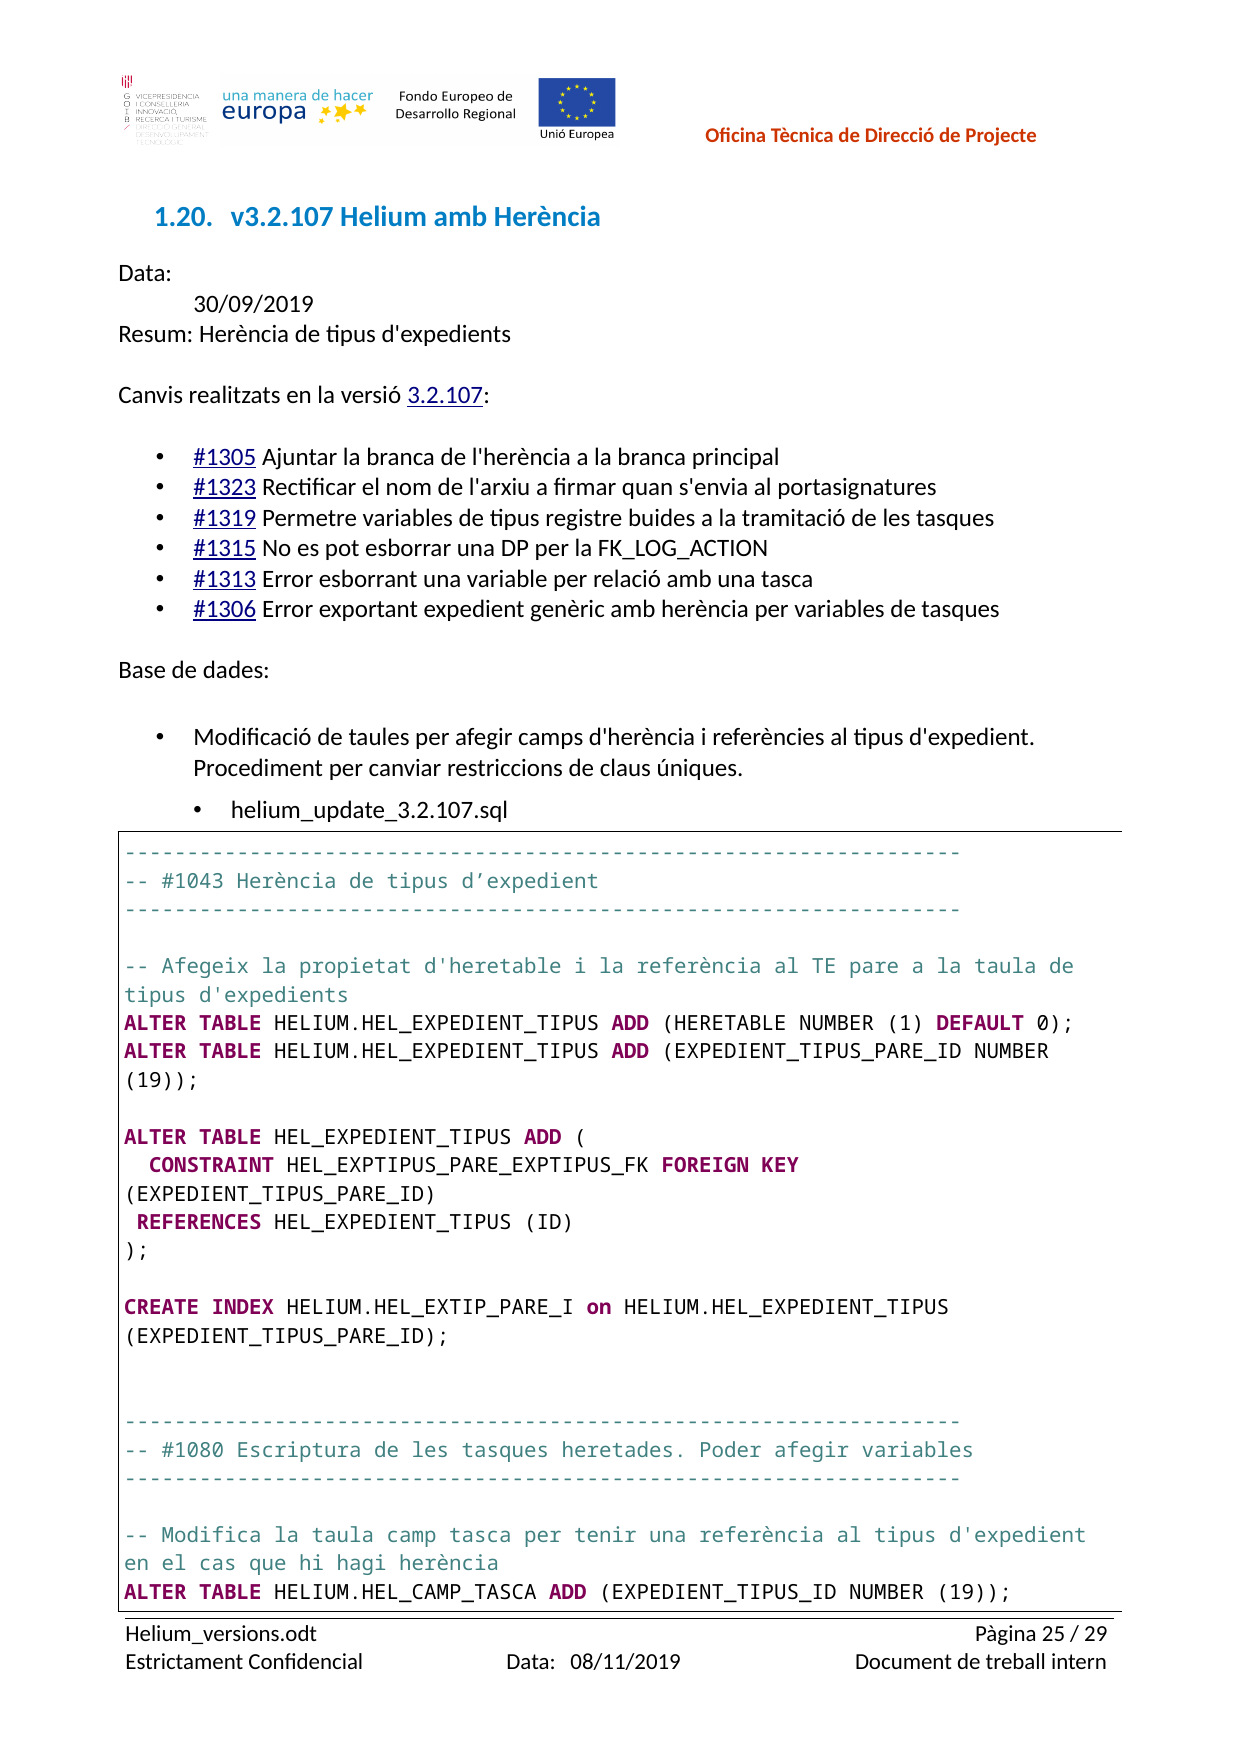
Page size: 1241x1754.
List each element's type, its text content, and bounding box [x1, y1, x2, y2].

subtitle v3.2.107 Helium amb Herència [153, 198, 1122, 234]
picture [118, 73, 213, 147]
text Data: [118, 258, 1122, 288]
list Modificació de taules per afegir camps d'herència i referències al tipus d'expedient. Procediment per canviar restriccions de claus úniques. [156, 721, 1122, 782]
list #1313 Error esborrant una variable per relació amb una tasca [156, 563, 1122, 593]
table_header ------------------------------------------------------------------- -- #1043 Herència de tipus d’expedient ------------------------------------------------------------------- -- Afegeix la propietat d'heretable i la referència al TE pare a la taula de tipus d'expedients ALTER TABLE HELIUM.HEL_EXPEDIENT_TIPUS ADD (HERETABLE NUMBER (1) DEFAULT 0); ALTER TABLE HELIUM.HEL_EXPEDIENT_TIPUS ADD (EXPEDIENT_TIPUS_PARE_ID NUMBER (19)); ALTER TABLE HEL_EXPEDIENT_TIPUS ADD ( CONSTRAINT HEL_EXPTIPUS_PARE_EXPTIPUS_FK FOREIGN KEY (EXPEDIENT_TIPUS_PARE_ID) REFERENCES HEL_EXPEDIENT_TIPUS (ID) ); CREATE INDEX HELIUM.HEL_EXTIP_PARE_I on HELIUM.HEL_EXPEDIENT_TIPUS (EXPEDIENT_TIPUS_PARE_ID); ------------------------------------------------------------------- -- #1080 Escriptura de les tasques heretades. Poder afegir variables ------------------------------------------------------------------- -- Modifica la taula camp tasca per tenir una referència al tipus d'expedient en el cas que hi hagi herència ALTER TABLE HELIUM.HEL_CAMP_TASCA ADD (EXPEDIENT_TIPUS_ID NUMBER (19)); [119, 832, 1122, 1611]
list #1306 Error exportant expedient genèric amb herència per variables de tasques [156, 593, 1122, 624]
list helium_update_3.2.107.sql [193, 794, 1122, 825]
text Base de dades: [118, 654, 1122, 685]
list #1323 Rectificar el nom de l'arxiu a firmar quan s'envia al portasignatures [156, 471, 1122, 502]
list #1305 Ajuntar la branca de l'herència a la branca principal [156, 441, 1122, 471]
text Canvis realitzats en la versió 3.2.107: [118, 380, 1122, 410]
text Resum: Herència de tipus d'expedients [118, 319, 1122, 349]
list #1315 No es pot esborrar una DP per la FK_LOG_ACTION [156, 532, 1122, 563]
text 30/09/2019 [118, 288, 1122, 319]
picture [219, 73, 621, 147]
list #1319 Permetre variables de tipus registre buides a la tramitació de les tasques [156, 502, 1122, 532]
